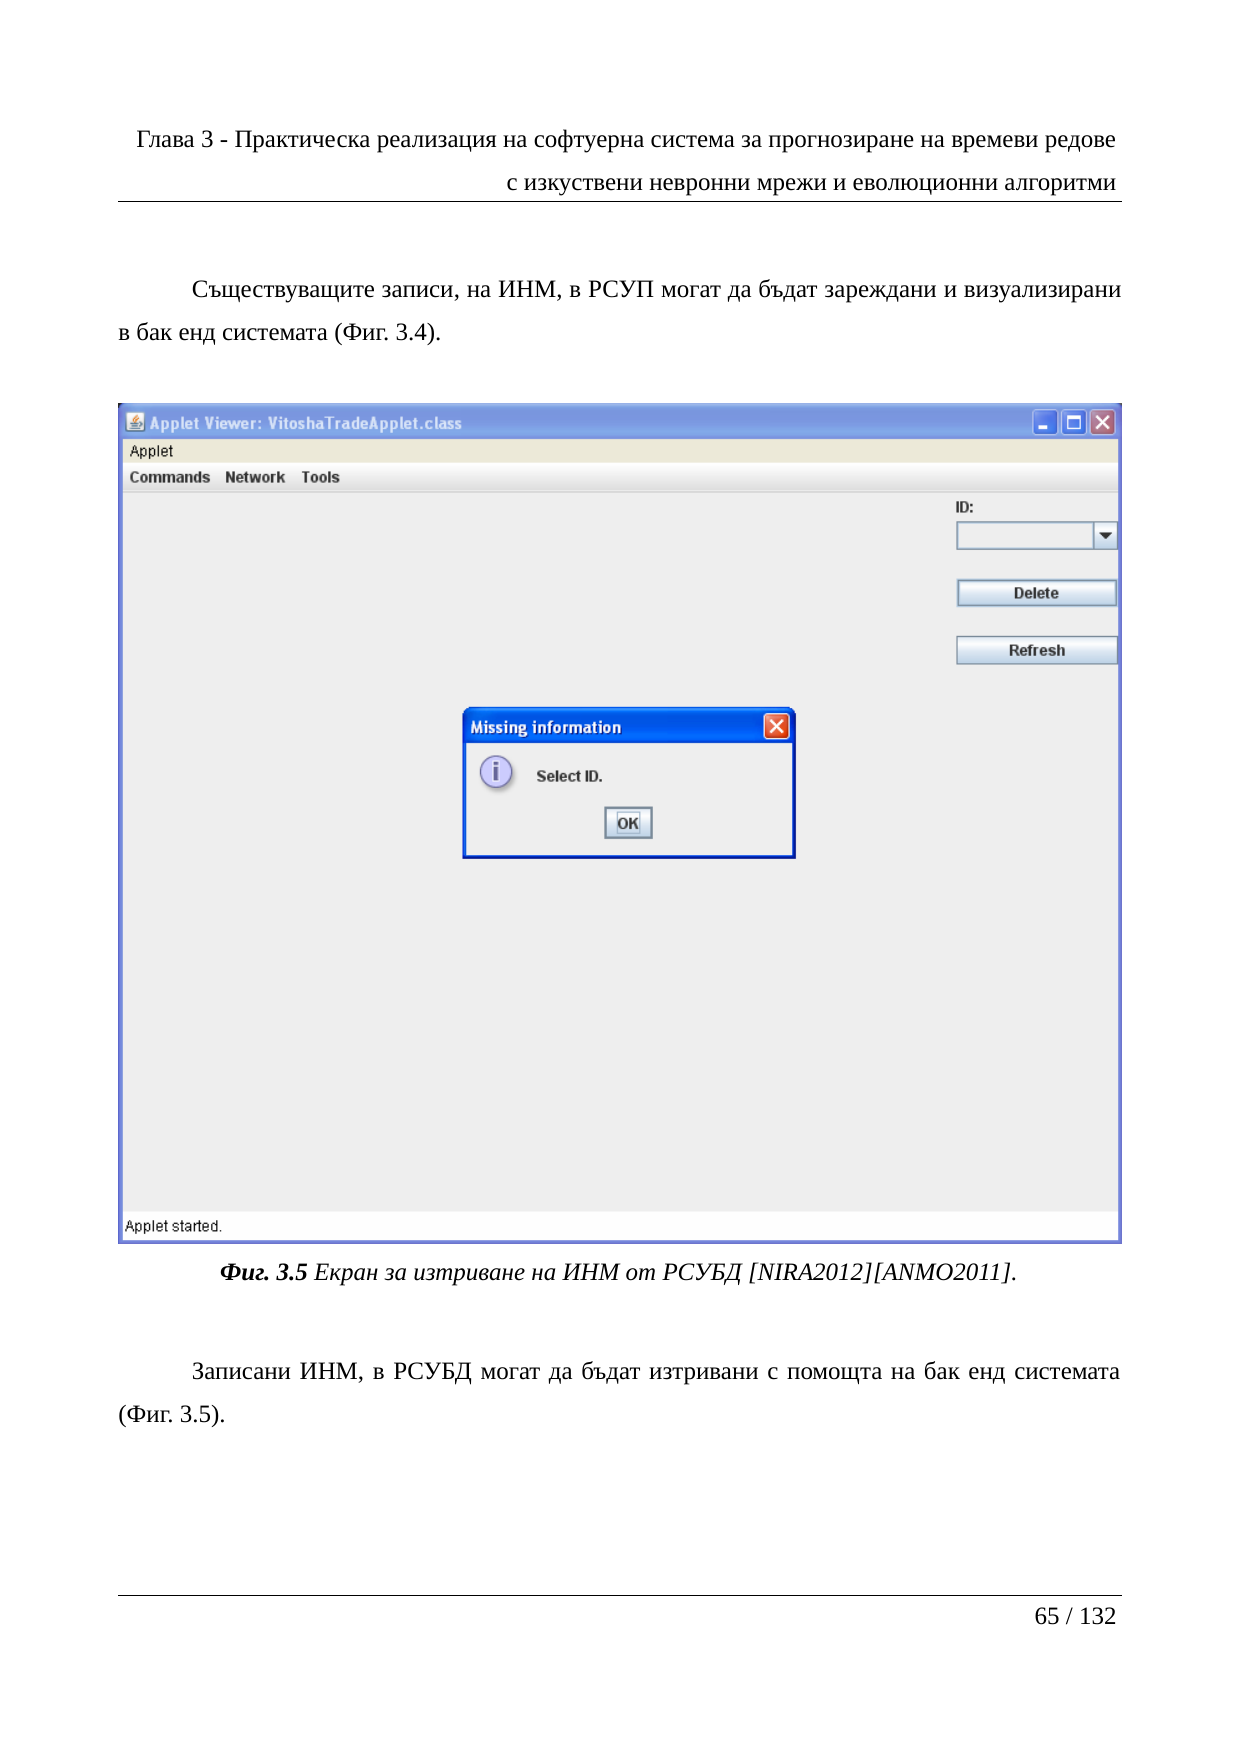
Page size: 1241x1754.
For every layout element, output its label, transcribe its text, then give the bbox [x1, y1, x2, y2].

picture [118, 403, 1122, 1244]
text Съществуващите записи, на ИНМ, в РСУП могат да бъдат зареждани и визуализирани в бак енд системата (Фиг. 3.4). [118, 274, 1122, 346]
text Записани ИНМ, в РСУБД могат да бъдат изтривани с помощта на бак енд системата (Фиг. 3.5). [118, 1356, 1122, 1428]
text Фиг. 3.5 Екран за изтриване на ИНМ от РСУБД [NIRA2012][ANMO2011]. [118, 1244, 1122, 1286]
